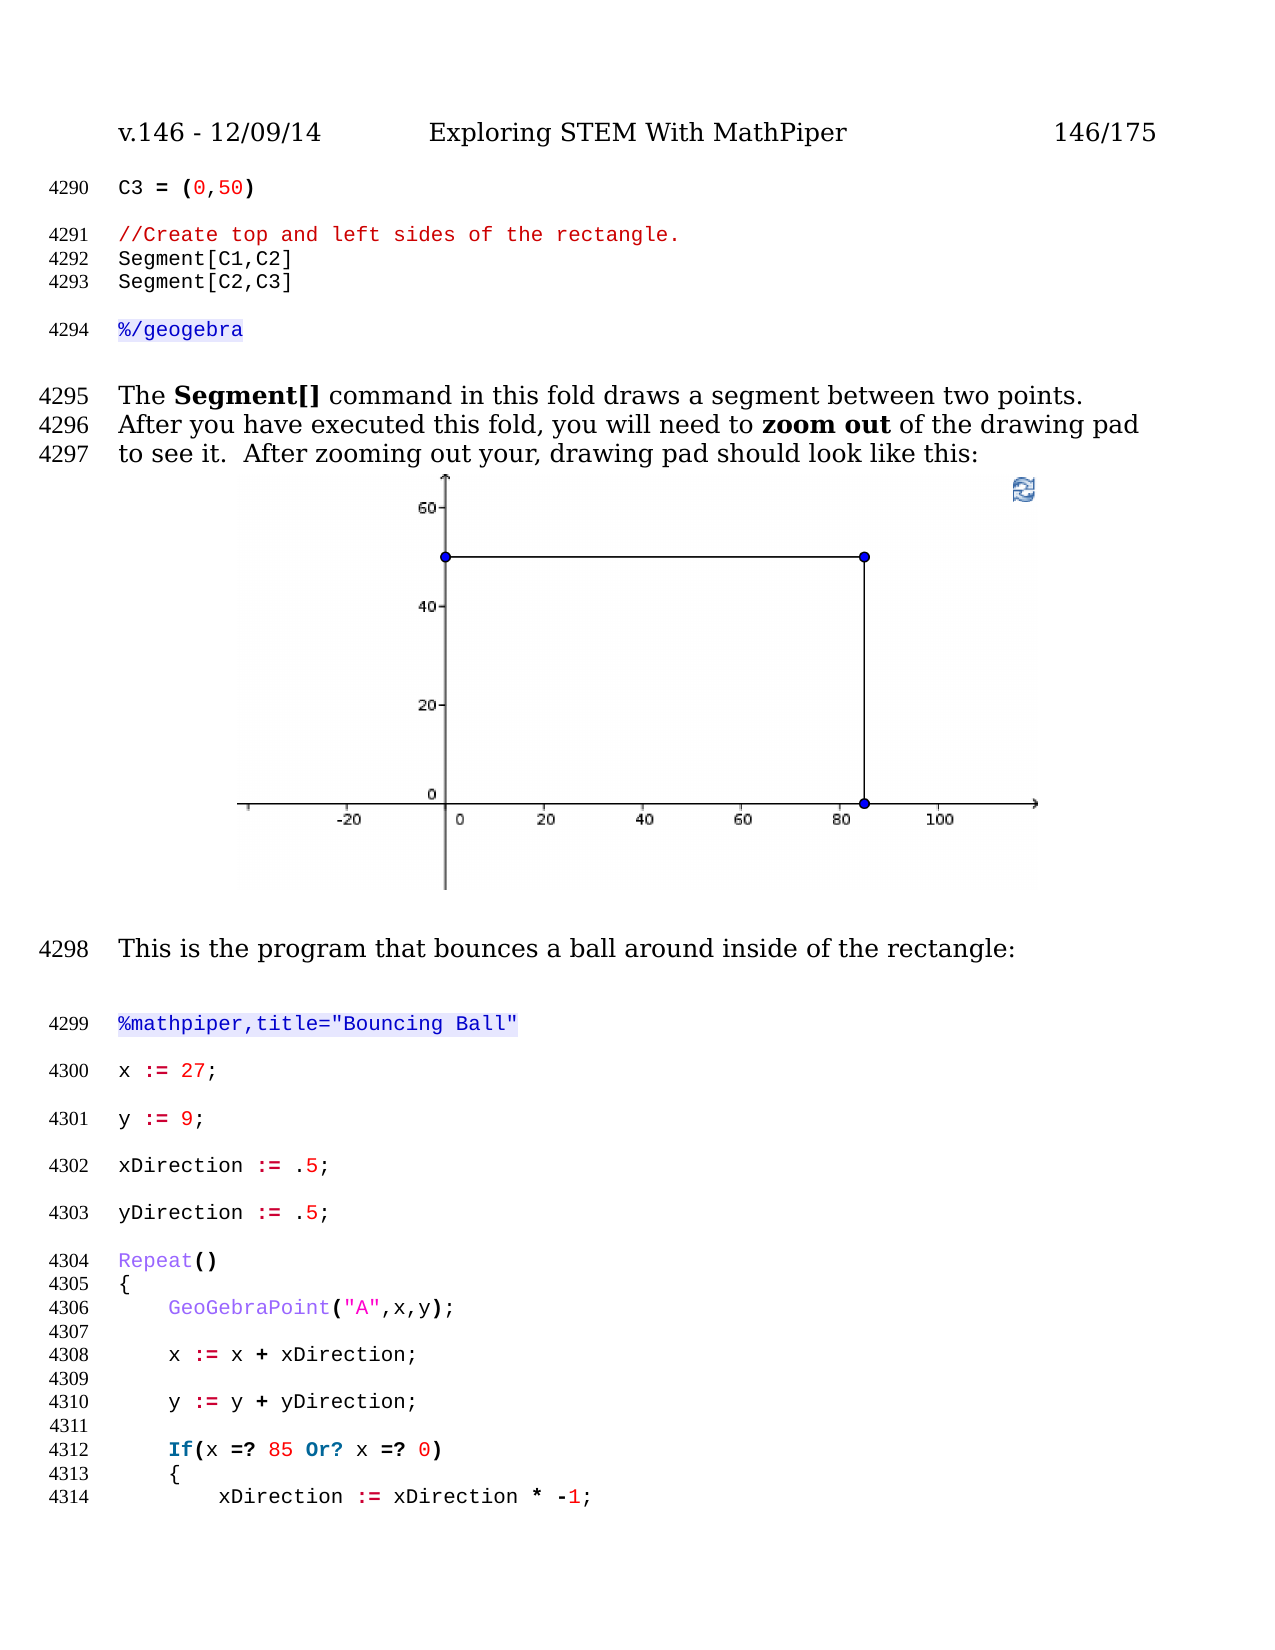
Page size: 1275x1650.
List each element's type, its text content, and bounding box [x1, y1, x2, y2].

text GeoGebraPoint("A",x,y); [118, 1297, 1157, 1321]
text %mathpiper,title="Bouncing Ball" [118, 1013, 1157, 1037]
text x := x + xDirection; [118, 1344, 1157, 1368]
text Segment[C2,C3] [118, 271, 1157, 295]
text xDirection := .5; [118, 1155, 1157, 1179]
text x := 27; [118, 1061, 1157, 1084]
picture [237, 474, 1038, 890]
text The Segment[] command in this fold draws a segment between two points. After you have executed this fold, you will need to zoom out of the drawing pad to see it. After zooming out your, drawing pad should look like this: [118, 381, 1157, 469]
text { [118, 1273, 1157, 1297]
text Repeat() [118, 1250, 1157, 1273]
text %/geogebra [118, 319, 1157, 342]
text { [118, 1462, 1157, 1486]
text C3 = (0,50) [118, 177, 1157, 200]
text This is the program that bounces a ball around inside of the rectangle: [118, 934, 1157, 963]
text yDirection := .5; [118, 1202, 1157, 1226]
text If(x =? 85 Or? x =? 0) [118, 1439, 1157, 1462]
text xDirection := xDirection * -1; [118, 1486, 1157, 1510]
text Segment[C1,C2] [118, 248, 1157, 271]
text y := y + yDirection; [118, 1392, 1157, 1415]
text y := 9; [118, 1108, 1157, 1131]
text //Create top and left sides of the rectangle. [118, 224, 1157, 248]
